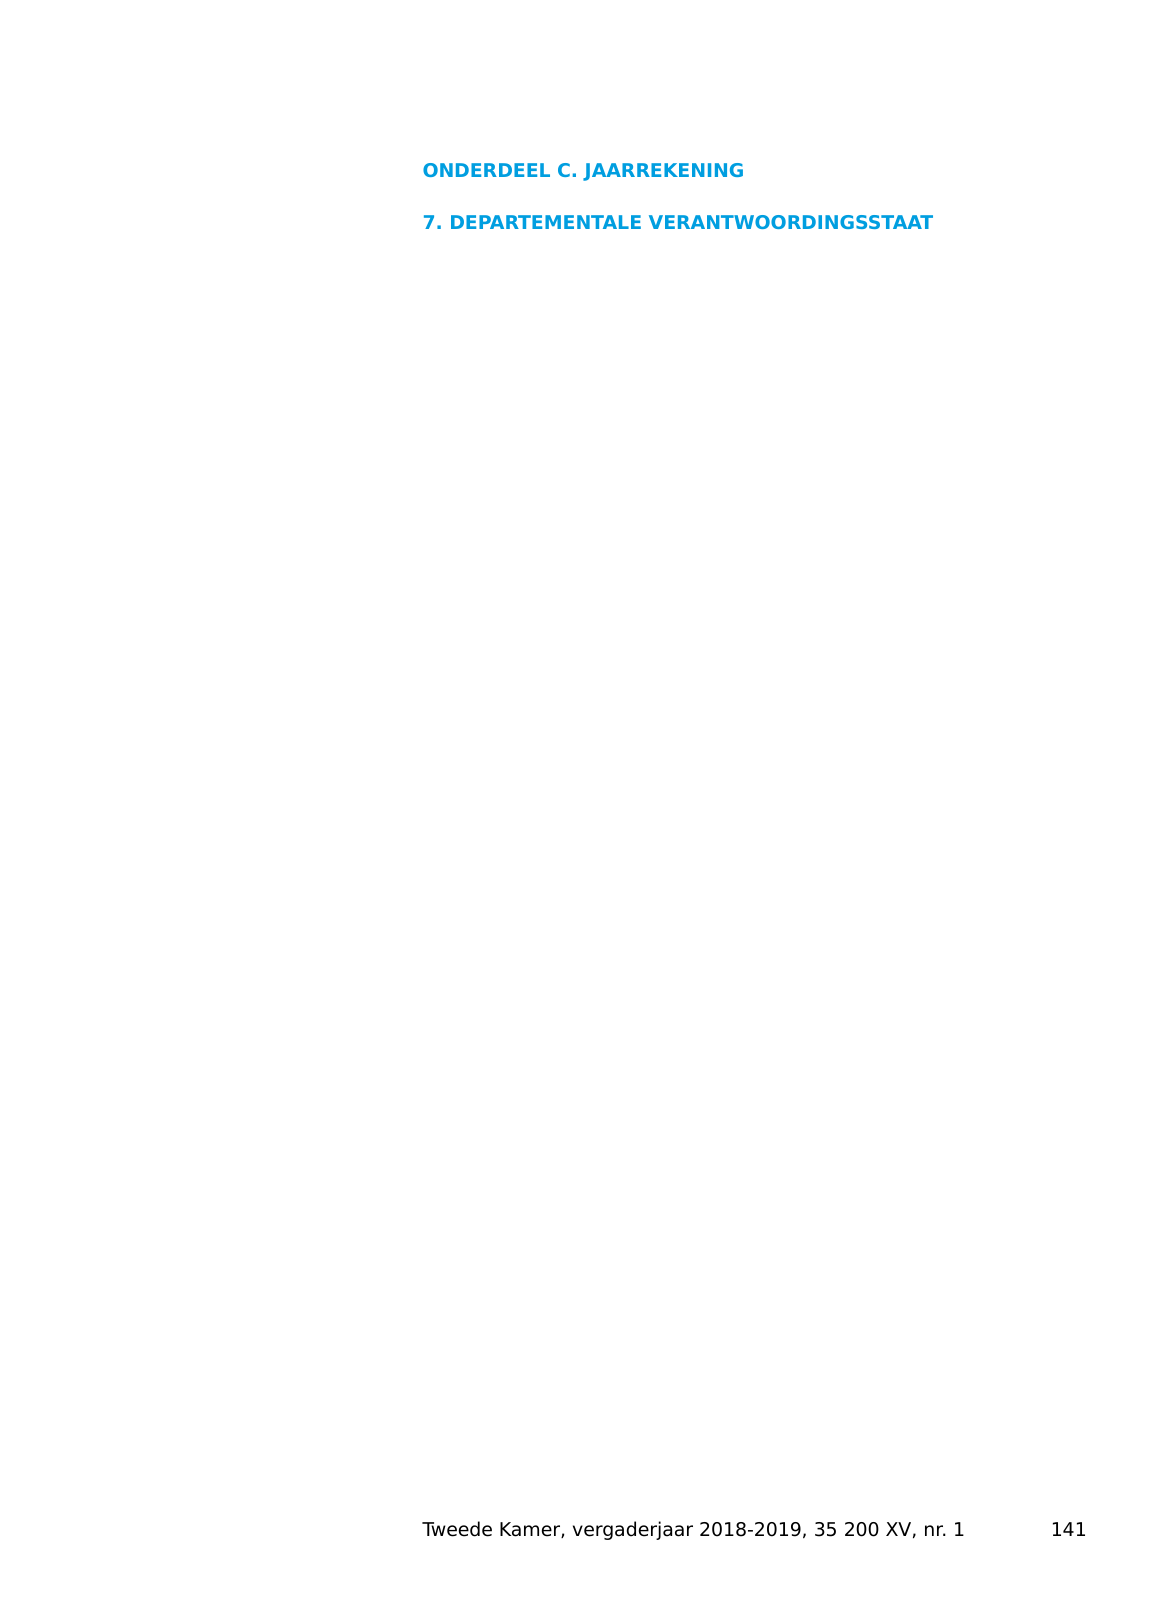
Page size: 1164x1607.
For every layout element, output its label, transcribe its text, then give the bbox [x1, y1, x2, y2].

subtitle ONDERDEEL C. JAARREKENING [422, 160, 1087, 182]
subtitle 7. DEPARTEMENTALE VERANTWOORDINGSSTAAT [422, 212, 1087, 234]
